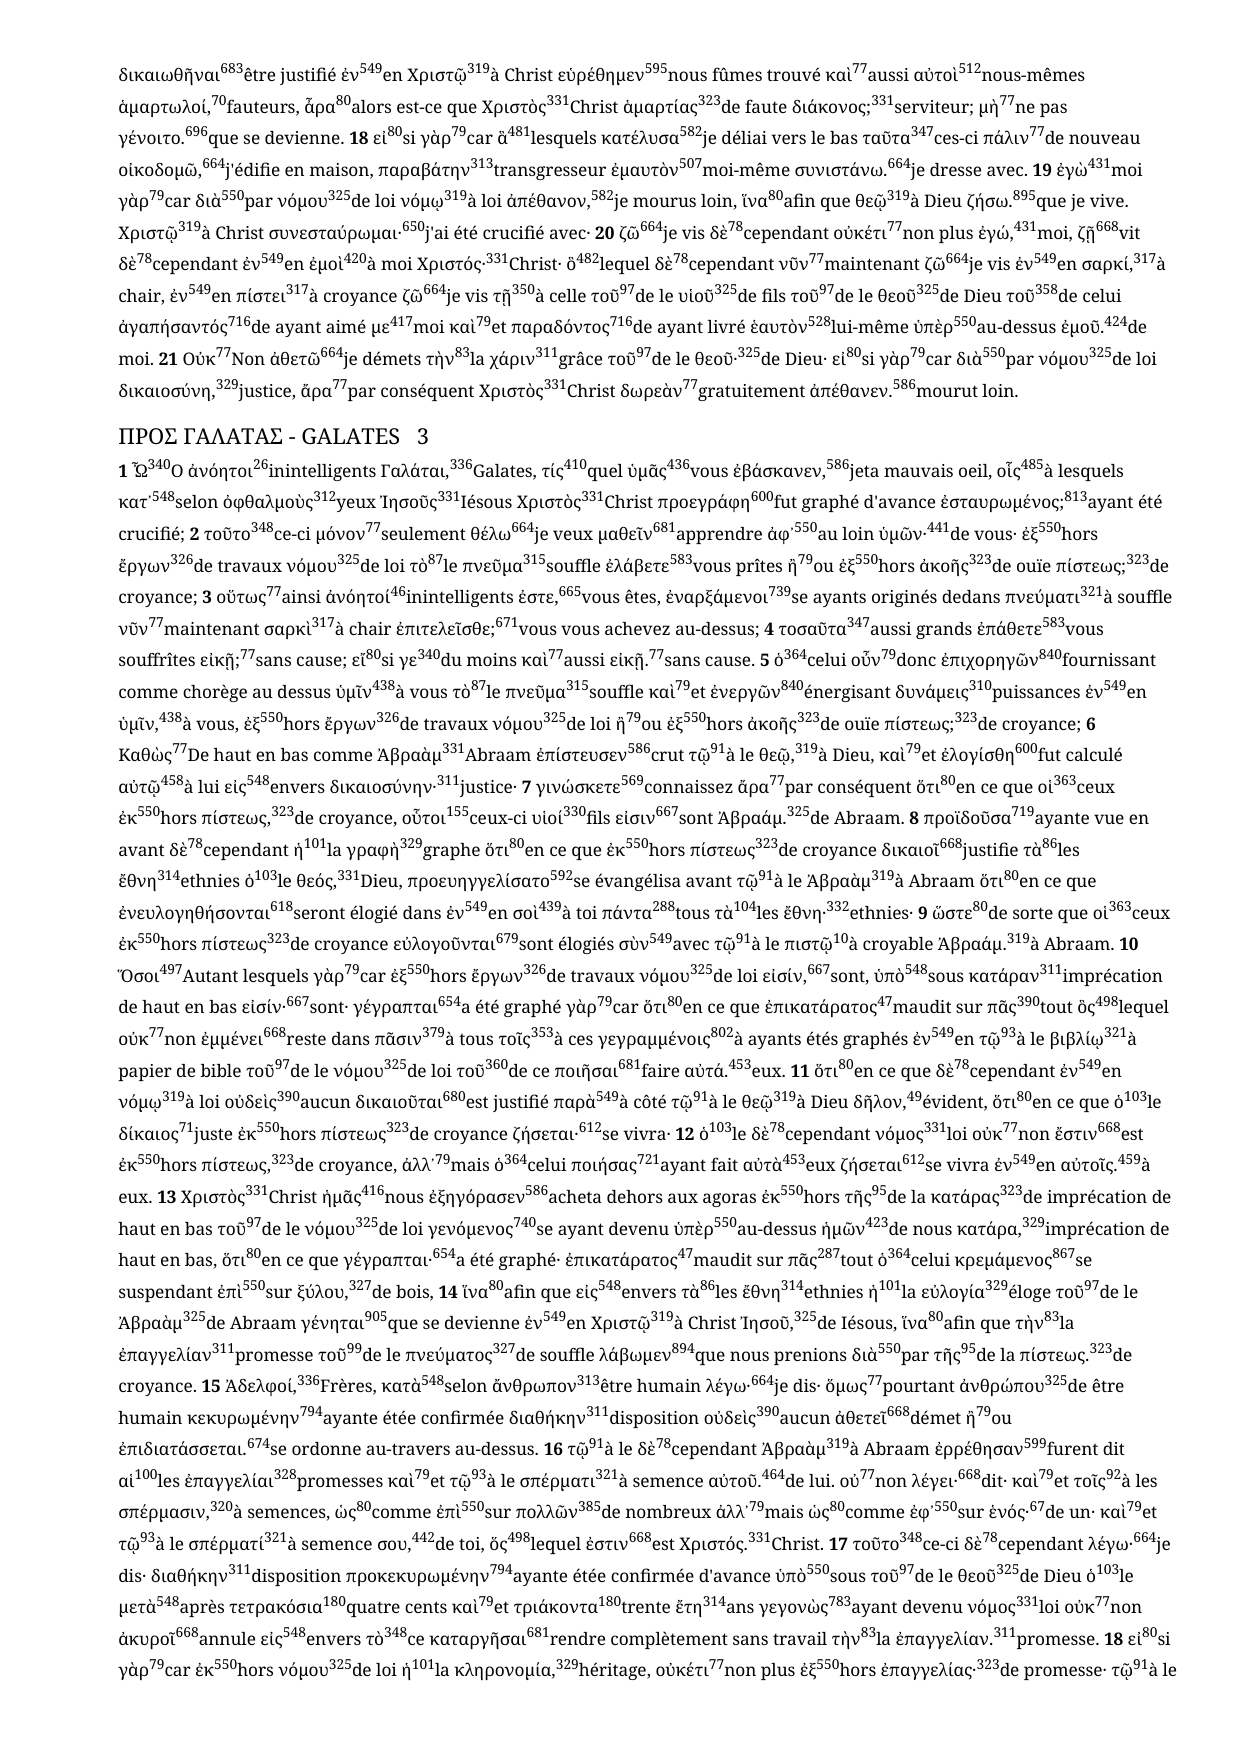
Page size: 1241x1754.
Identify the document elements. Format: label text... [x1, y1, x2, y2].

text 1 Ἔπειτα77Ensuite διὰ550par δεκατεσσάρων192de quatorze ἐτῶν326de ans πάλιν77de nouveau ἀνέβην582je montai εἰς548envers Ἱεροσόλυμα314Ierosoluma μετὰ550avec Βαρναβᾶ325de Bar-Nabas συμπαραλαβὼν721ayant pris à côté avec καὶ77aussi Τίτον·313Titus· 2 ἀνέβην582je montai δὲ78cependant κατὰ548selon ἀποκάλυψιν·311découverte· καὶ79et ἀνεθέμην588je me posai de bas en haut αὐτοῖς457à eux τὸ87le εὐαγγέλιον315évangile ὃ482lequel κηρύσσω664j'annonce ἐν549en τοῖς92à les ἔθνεσιν,320à ethnies, κατ᾽548selon ἰδίαν544en propre δὲ78cependant τοῖς351à ceux δοκοῦσιν,827à estimants, μή80ne pas πως77en quelque manière εἰς548envers κενὸν55vide τρέχω917que je coure ἢ79ou ἔδραμον.582je courus. 3 ἀλλ᾽79mais οὐδὲ77non cependant Τίτος331Titus ὁ498celui σὺν549avec ἐμοί,420à moi, Ἕλλην331Hellèn ὤν,840étant, ἠναγκάσθη600fut contraint περιτμηθῆναι·683être circoncit· 4 διὰ548par le fait de δὲ78cependant τοὺς84les παρεισάκτους3introduits à côté ψευδαδέλφους,312faux frères, οἵτινες497lesquels des quelconques παρεισῆλθον585entrèrent à côté κατασκοπῆσαι681espionner τὴν83la ἐλευθερίαν311liberté ἡμῶν423de nous ἣν478laquelle ἔχομεν663nous avons ἐν549en Χριστῷ319à Christ Ἰησοῦ,319à Iésous, ἵνα80afin que ἡμᾶς416nous καταδουλώσουσιν,605asserviront de haut en bas, 5 οἷς485à lesquels οὐδὲ77non cependant πρὸς548vers ὥραν311heure εἴξαμεν581nous cédâmes τῇ89à la ὑποταγῇ,317à subordination, ἵνα80afin que ἡ101la ἀλήθεια329vérité τοῦ99de le εὐαγγελίου327de évangile διαμείνῃ899que reste constamment πρὸς548vers ὑμᾶς.436vous. 6 Ἀπὸ550Au loin δὲ78cependant τῶν357de ceux δοκούντων833de estimants εἶναί689être τι,375un quelconque, –935– ὁποῖοί409quels que ποτε77à un moment ἦσαν624étaient οὐδέν392aucun μοι420à moi διαφέρει·668diffère· πρόσωπον315face [ὁ]103[le] θεὸς331Dieu ἀνθρώπου325de être humain οὐ77non λαμβάνει668prend –935– ἐμοὶ420à moi γὰρ79car οἱ363ceux δοκοῦντες839estimants οὐδὲν375aucun προσανέθεντο,591se posèrent haut auprès, 7 ἀλλὰ79mais τοὐναντίον77au contraire ἰδόντες720ayants vus ὅτι80en ce que πεπίστευμαι650j'ai été cru τὸ87le εὐαγγέλιον315évangile τῆς95de la ἀκροβυστίας323de prépuce καθὼς77de haut en bas comme Πέτρος331Pierre τῆς95de la περιτομῆς,323de circoncision, 8 ὁ364celui γὰρ79car ἐνεργήσας721ayant énergisé Πέτρῳ319à Pierre εἰς548envers ἀποστολὴν311envoi τῆς95de la περιτομῆς323de circoncision ἐνήργησεν586énergisa καὶ77aussi ἐμοὶ420à moi εἰς548envers τὰ86les ἔθνη,314ethnies, 9 καὶ79et γνόντες720ayants connus τὴν83la χάριν311grâce τὴν344celle δοθεῖσάν742ayante étée donnée μοι,420à moi, Ἰάκωβος331Iakobos καὶ79et Κηφᾶς331Képhas καὶ79et Ἰωάννης,331Ioannes, οἱ363ceux δοκοῦντες839estimants στῦλοι330piliers εἶναι,689être, δεξιὰς50droites ἔδωκαν585donnèrent ἐμοὶ420à moi καὶ79et Βαρναβᾷ319à Bar-Nabas κοινωνίας,323de communion, ἵνα80afin que ἡμεῖς430nous εἰς548envers τὰ86les ἔθνη,314ethnies, αὐτοὶ468eux δὲ78cependant εἰς548envers τὴν83la περιτομήν·311circoncision· 10 μόνον77seulement τῶν96de les πτωχῶν64de pauvres ἵνα80afin que μνημονεύωμεν,916que nous souvenions, ὃ482lequel καὶ77aussi ἐσπούδασα582je fus en hâte αὐτὸ348même τοῦτο140ce-ci ποιῆσαι.681faire. 11 Ὅτε80Lorsque δὲ78cependant ἦλθεν586vint Κηφᾶς331Képhas εἰς548envers Ἀντιόχειαν,311Antioche, κατὰ548selon πρόσωπον315face αὐτῷ458à lui ἀντέστην,582je dressai contre, ὅτι80en ce que κατεγνωσμένος813ayant été connu de haut en bas ἦν.625était. 12 πρὸ550d'avant τοῦ360de ce γὰρ79car ἐλθεῖν681venir τινας372des quelconques ἀπὸ550au loin Ἰακώβου325de Iakobos μετὰ550avec τῶν98de les ἐθνῶν326de ethnies συνήσθιεν·625mangeait avec· ὅτε80lorsque δὲ78cependant ἦλθον,585vinrent, ὑπέστελλεν625soustrayait καὶ79et ἀφώριζεν625délimitait au loin ἑαυτὸν528lui-même φοβούμενος867se effrayant τοὺς345ceux ἐκ550hors περιτομῆς.323de circoncision. 13 καὶ79et συνυπεκρίθησαν599furent agi ensemble hypocritement αὐτῷ458à lui [καὶ]77[aussi] οἱ102les λοιποὶ389restants Ἰουδαῖοι,70Ioudaiens, ὥστε80de sorte que καὶ77aussi Βαρναβᾶς331Bar-Nabas συναπήχθη600fut emmené avec αὐτῶν463de eux τῇ89à la ὑποκρίσει.317à hypocrisie. 14 ἀλλ᾽79mais ὅτε80lorsque εἶδον582je vis ὅτι80en ce que οὐκ77non ὀρθοποδοῦσιν667marchent droit πρὸς548vers τὴν83la ἀλήθειαν311vérité τοῦ99de le εὐαγγελίου,327de évangile, εἶπον582je dis τῷ91à le Κηφᾷ319à Képhas ἔμπροσθεν552en devers πάντων·383de tous· εἰ80si σὺ448toi Ἰουδαῖος47Ioudaien ὑπάρχων840subsistant ἐθνικῶς77ethniquement καὶ79et οὐκ77non Ἰουδαϊκῶς77Ioudaiquement ζῇς,666tu vis, πῶς77comment? τὰ86les ἔθνη314ethnies ἀναγκάζεις666tu contrains ἰουδαΐζειν;689ioudaizer; 15 Ἡμεῖς430Nous φύσει317à nature Ἰουδαῖοι46Ioudaiens καὶ79et οὐκ77non ἐξ550hors ἐθνῶν326de ethnies ἁμαρτωλοί·46fauteurs· 16 εἰδότες782ayants sus [δὲ]78[cependant] ὅτι80en ce que οὐ77non δικαιοῦται680est justifié ἄνθρωπος331être humain ἐξ550hors ἔργων326de travaux νόμου325de loi ἐὰν80si le cas échéant μὴ77ne pas διὰ550par πίστεως323de croyance Ἰησοῦ325de Iésous Χριστοῦ,325de Christ, καὶ77aussi ἡμεῖς430nous εἰς548envers Χριστὸν313Christ Ἰησοῦν313Iésous ἐπιστεύσαμεν,581nous crûmes, ἵνα80afin que δικαιωθῶμεν906que nous soyons justifié ἐκ550hors πίστεως323de croyance Χριστοῦ325de Christ καὶ79et οὐκ77non ἐξ550hors ἔργων326de travaux νόμου,325de loi, ὅτι80en ce que ἐξ550hors ἔργων326de travaux νόμου325de loi οὐ77non δικαιωθήσεται619sera justifié πᾶσα285toute σάρξ.329chair. 17 εἰ80si δὲ78cependant ζητοῦντες839cherchants δικαιωθῆναι683être justifié ἐν549en Χριστῷ319à Christ εὑρέθημεν595nous fûmes trouvé καὶ77aussi αὐτοὶ512nous-mêmes ἁμαρτωλοί,70fauteurs, ἆρα80alors est-ce que Χριστὸς331Christ ἁμαρτίας323de faute διάκονος;331serviteur; μὴ77ne pas γένοιτο.696que se devienne. 18 εἰ80si γὰρ79car ἃ481lesquels κατέλυσα582je déliai vers le bas ταῦτα347ces-ci πάλιν77de nouveau οἰκοδομῶ,664j'édifie en maison, παραβάτην313transgresseur ἐμαυτὸν507moi-même συνιστάνω.664je dresse avec. 19 ἐγὼ431moi γὰρ79car διὰ550par νόμου325de loi νόμῳ319à loi ἀπέθανον,582je mourus loin, ἵνα80afin que θεῷ319à Dieu ζήσω.895que je vive. Χριστῷ319à Christ συνεσταύρωμαι·650j'ai été crucifié avec· 20 ζῶ664je vis δὲ78cependant οὐκέτι77non plus ἐγώ,431moi, ζῇ668vit δὲ78cependant ἐν549en ἐμοὶ420à moi Χριστός·331Christ· ὃ482lequel δὲ78cependant νῦν77maintenant ζῶ664je vis ἐν549en σαρκί,317à chair, ἐν549en πίστει317à croyance ζῶ664je vis τῇ350à celle τοῦ97de le υἱοῦ325de fils τοῦ97de le θεοῦ325de Dieu τοῦ358de celui ἀγαπήσαντός716de ayant aimé με417moi καὶ79et παραδόντος716de ayant livré ἑαυτὸν528lui-même ὑπὲρ550au-dessus ἐμοῦ.424de moi. 21 Οὐκ77Non ἀθετῶ664je démets τὴν83la χάριν311grâce τοῦ97de le θεοῦ·325de Dieu· εἰ80si γὰρ79car διὰ550par νόμου325de loi δικαιοσύνη,329justice, ἄρα77par conséquent Χριστὸς331Christ δωρεὰν77gratuitement ἀπέθανεν.586mourut loin. [118, 59, 1181, 402]
text ΠΡΟΣ ΓΑΛΑΤΑΣ - GALATES 3 [118, 421, 1181, 451]
text 1 Ὦ340O ἀνόητοι26inintelligents Γαλάται,336Galates, τίς410quel ὑμᾶς436vous ἐβάσκανεν,586jeta mauvais oeil, οἷς485à lesquels κατ᾽548selon ὀφθαλμοὺς312yeux Ἰησοῦς331Iésous Χριστὸς331Christ προεγράφη600fut graphé d'avance ἐσταυρωμένος;813ayant été crucifié; 2 τοῦτο348ce-ci μόνον77seulement θέλω664je veux μαθεῖν681apprendre ἀφ᾽550au loin ὑμῶν·441de vous· ἐξ550hors ἔργων326de travaux νόμου325de loi τὸ87le πνεῦμα315souffle ἐλάβετε583vous prîtes ἢ79ou ἐξ550hors ἀκοῆς323de ouïe πίστεως;323de croyance; 3 οὕτως77ainsi ἀνόητοί46inintelligents ἐστε,665vous êtes, ἐναρξάμενοι739se ayants originés dedans πνεύματι321à souffle νῦν77maintenant σαρκὶ317à chair ἐπιτελεῖσθε;671vous vous achevez au-dessus; 4 τοσαῦτα347aussi grands ἐπάθετε583vous souffrîtes εἰκῇ;77sans cause; εἴ80si γε340du moins καὶ77aussi εἰκῇ.77sans cause. 5 ὁ364celui οὖν79donc ἐπιχορηγῶν840fournissant comme chorège au dessus ὑμῖν438à vous τὸ87le πνεῦμα315souffle καὶ79et ἐνεργῶν840énergisant δυνάμεις310puissances ἐν549en ὑμῖν,438à vous, ἐξ550hors ἔργων326de travaux νόμου325de loi ἢ79ou ἐξ550hors ἀκοῆς323de ouïe πίστεως;323de croyance; 6 Καθὼς77De haut en bas comme Ἀβραὰμ331Abraam ἐπίστευσεν586crut τῷ91à le θεῷ,319à Dieu, καὶ79et ἐλογίσθη600fut calculé αὐτῷ458à lui εἰς548envers δικαιοσύνην·311justice· 7 γινώσκετε569connaissez ἄρα77par conséquent ὅτι80en ce que οἱ363ceux ἐκ550hors πίστεως,323de croyance, οὗτοι155ceux-ci υἱοί330fils εἰσιν667sont Ἀβραάμ.325de Abraam. 8 προϊδοῦσα719ayante vue en avant δὲ78cependant ἡ101la γραφὴ329graphe ὅτι80en ce que ἐκ550hors πίστεως323de croyance δικαιοῖ668justifie τὰ86les ἔθνη314ethnies ὁ103le θεός,331Dieu, προευηγγελίσατο592se évangélisa avant τῷ91à le Ἀβραὰμ319à Abraam ὅτι80en ce que ἐνευλογηθήσονται618seront élogié dans ἐν549en σοὶ439à toi πάντα288tous τὰ104les ἔθνη·332ethnies· 9 ὥστε80de sorte que οἱ363ceux ἐκ550hors πίστεως323de croyance εὐλογοῦνται679sont élogiés σὺν549avec τῷ91à le πιστῷ10à croyable Ἀβραάμ.319à Abraam. 10 Ὅσοι497Autant lesquels γὰρ79car ἐξ550hors ἔργων326de travaux νόμου325de loi εἰσίν,667sont, ὑπὸ548sous κατάραν311imprécation de haut en bas εἰσίν·667sont· γέγραπται654a été graphé γὰρ79car ὅτι80en ce que ἐπικατάρατος47maudit sur πᾶς390tout ὃς498lequel οὐκ77non ἐμμένει668reste dans πᾶσιν379à tous τοῖς353à ces γεγραμμένοις802à ayants étés graphés ἐν549en τῷ93à le βιβλίῳ321à papier de bible τοῦ97de le νόμου325de loi τοῦ360de ce ποιῆσαι681faire αὐτά.453eux. 11 ὅτι80en ce que δὲ78cependant ἐν549en νόμῳ319à loi οὐδεὶς390aucun δικαιοῦται680est justifié παρὰ549à côté τῷ91à le θεῷ319à Dieu δῆλον,49évident, ὅτι80en ce que ὁ103le δίκαιος71juste ἐκ550hors πίστεως323de croyance ζήσεται·612se vivra· 12 ὁ103le δὲ78cependant νόμος331loi οὐκ77non ἔστιν668est ἐκ550hors πίστεως,323de croyance, ἀλλ᾽79mais ὁ364celui ποιήσας721ayant fait αὐτὰ453eux ζήσεται612se vivra ἐν549en αὐτοῖς.459à eux. 13 Χριστὸς331Christ ἡμᾶς416nous ἐξηγόρασεν586acheta dehors aux agoras ἐκ550hors τῆς95de la κατάρας323de imprécation de haut en bas τοῦ97de le νόμου325de loi γενόμενος740se ayant devenu ὑπὲρ550au-dessus ἡμῶν423de nous κατάρα,329imprécation de haut en bas, ὅτι80en ce que γέγραπται·654a été graphé· ἐπικατάρατος47maudit sur πᾶς287tout ὁ364celui κρεμάμενος867se suspendant ἐπὶ550sur ξύλου,327de bois, 14 ἵνα80afin que εἰς548envers τὰ86les ἔθνη314ethnies ἡ101la εὐλογία329éloge τοῦ97de le Ἀβραὰμ325de Abraam γένηται905que se devienne ἐν549en Χριστῷ319à Christ Ἰησοῦ,325de Iésous, ἵνα80afin que τὴν83la ἐπαγγελίαν311promesse τοῦ99de le πνεύματος327de souffle λάβωμεν894que nous prenions διὰ550par τῆς95de la πίστεως.323de croyance. 15 Ἀδελφοί,336Frères, κατὰ548selon ἄνθρωπον313être humain λέγω·664je dis· ὅμως77pourtant ἀνθρώπου325de être humain κεκυρωμένην794ayante étée confirmée διαθήκην311disposition οὐδεὶς390aucun ἀθετεῖ668démet ἢ79ou ἐπιδιατάσσεται.674se ordonne au-travers au-dessus. 16 τῷ91à le δὲ78cependant Ἀβραὰμ319à Abraam ἐρρέθησαν599furent dit αἱ100les ἐπαγγελίαι328promesses καὶ79et τῷ93à le σπέρματι321à semence αὐτοῦ.464de lui. οὐ77non λέγει·668dit· καὶ79et τοῖς92à les σπέρμασιν,320à semences, ὡς80comme ἐπὶ550sur πολλῶν385de nombreux ἀλλ᾽79mais ὡς80comme ἐφ᾽550sur ἑνός·67de un· καὶ79et τῷ93à le σπέρματί321à semence σου,442de toi, ὅς498lequel ἐστιν668est Χριστός.331Christ. 17 τοῦτο348ce-ci δὲ78cependant λέγω·664je dis· διαθήκην311disposition προκεκυρωμένην794ayante étée confirmée d'avance ὑπὸ550sous τοῦ97de le θεοῦ325de Dieu ὁ103le μετὰ548après τετρακόσια180quatre cents καὶ79et τριάκοντα180trente ἔτη314ans γεγονὼς783ayant devenu νόμος331loi οὐκ77non ἀκυροῖ668annule εἰς548envers τὸ348ce καταργῆσαι681rendre complètement sans travail τὴν83la ἐπαγγελίαν.311promesse. 18 εἰ80si γὰρ79car ἐκ550hors νόμου325de loi ἡ101la κληρονομία,329héritage, οὐκέτι77non plus ἐξ550hors ἐπαγγελίας·323de promesse· τῷ91à le δὲ78cependant Ἀβραὰμ319à Abraam δι᾽550par ἐπαγγελίας323de promesse κεχάρισται648s'a fait grâce ὁ103le θεός.331Dieu. 19 Τί399Quel οὖν79donc ὁ103le νόμος;331loi; τῶν94de les παραβάσεων322de transgressions χάριν552en grâce de προσετέθη,600fut apposé, ἄχρις80jusqu'à l'extrémité οὗ494de lequel ἔλθῃ899que vienne τὸ105le σπέρμα333semence ᾧ488à lequel ἐπήγγελται,654a été promis, διαταγεὶς760ayant été ordonné au-travers δι᾽550par ἀγγέλων324de messagers ἐν549en χειρὶ317à main μεσίτου.325de médiateur. 20 ὁ103le δὲ78cependant μεσίτης331médiateur ἑνὸς42de un οὐκ77non ἔστιν,668est, ὁ103le δὲ78cependant θεὸς331Dieu εἷς47un ἐστιν.668est. 21 ὁ103le οὖν79donc νόμος331loi κατὰ550contre τῶν94de les ἐπαγγελιῶν322de promesses [τοῦ97[de le θεοῦ];325de Dieu]; μὴ77ne pas γένοιτο.696que se devienne. εἰ80si γὰρ79car ἐδόθη600fut donné νόμος331loi ὁ364celui δυνάμενος867se pouvant ζῳοποιῆσαι,681faire être vivant, ὄντως77réellement ἐν549en νόμῳ319à loi ἂν340le cas échéant ἦν625était ἡ101la δικαιοσύνη·329justice· 22 ἀλλὰ79mais συνέκλεισεν586ferma à clef ensemble ἡ101la γραφὴ329graphe τὰ347ces πάντα270tous ὑπὸ548sous ἁμαρτίαν,311faute, ἵνα80afin que ἡ101la ἐπαγγελία329promesse ἐκ550hors πίστεως323de croyance Ἰησοῦ325de Iésous Χριστοῦ325de Christ δοθῇ911que soit donné τοῖς351à ceux πιστεύουσιν.827à croyants. 23 Πρὸ550D'avant τοῦ360de ce δὲ78cependant ἐλθεῖν681venir τὴν83la πίστιν311croyance ὑπὸ548sous νόμον313loi ἐφρουρούμεθα632nous étions regardé au-devant συγκλειόμενοι890étants fermés à clef ensemble εἰς548envers τὴν83la μέλλουσαν820imminante πίστιν311croyance ἀποκαλυφθῆναι,683être découvert, 24 ὥστε80de sorte que ὁ103le νόμος331loi παιδαγωγὸς331pédagogue ἡμῶν423de nous γέγονεν642a devenu εἰς548envers Χριστόν,313Christ, ἵνα80afin que ἐκ550hors πίστεως323de croyance δικαιωθῶμεν·906que nous soyons justifié· 25 ἐλθούσης714de ayante venue δὲ78cependant τῆς95de la πίστεως323de croyance οὐκέτι77non plus ὑπὸ548sous παιδαγωγόν313pédagogue ἐσμεν.663nous sommes. 26 Πάντες286Tous γὰρ79car υἱοὶ330fils θεοῦ325de Dieu ἐστε665vous êtes διὰ550par τῆς95de la πίστεως323de croyance ἐν549en Χριστῷ319à Christ Ἰησοῦ·319à Iésous· 27 ὅσοι497autant lesquels γὰρ79car εἰς548envers Χριστὸν313Christ ἐβαπτίσθητε,597vous fûtes baptisé, Χριστὸν313Christ ἐνεδύσασθε.589vous vous envêtîtes. 28 οὐκ77non ἔνι668a dans Ἰουδαῖος71Ioudaien οὐδὲ79non cependant Ἕλλην,331Hellèn, οὐκ77non ἔνι668a dans δοῦλος331mâle esclave οὐδὲ79non cependant ἐλεύθερος,71libre, οὐκ77non ἔνι668a dans ἄρσεν73mâle καὶ79et θῆλυ·73femelle· πάντες389tous γὰρ79car ὑμεῖς447vous εἷς47un ἐστε665vous êtes ἐν549en Χριστῷ319à Christ Ἰησοῦ.319à Iésous. 29 εἰ80si δὲ78cependant ὑμεῖς447vous Χριστοῦ,325de Christ, ἄρα77par conséquent τοῦ97de le Ἀβραὰμ325de Abraam σπέρμα333semence ἐστέ,665vous êtes, κατ᾽548selon ἐπαγγελίαν311promesse κληρονόμοι.330héritiers. [118, 455, 1181, 1682]
